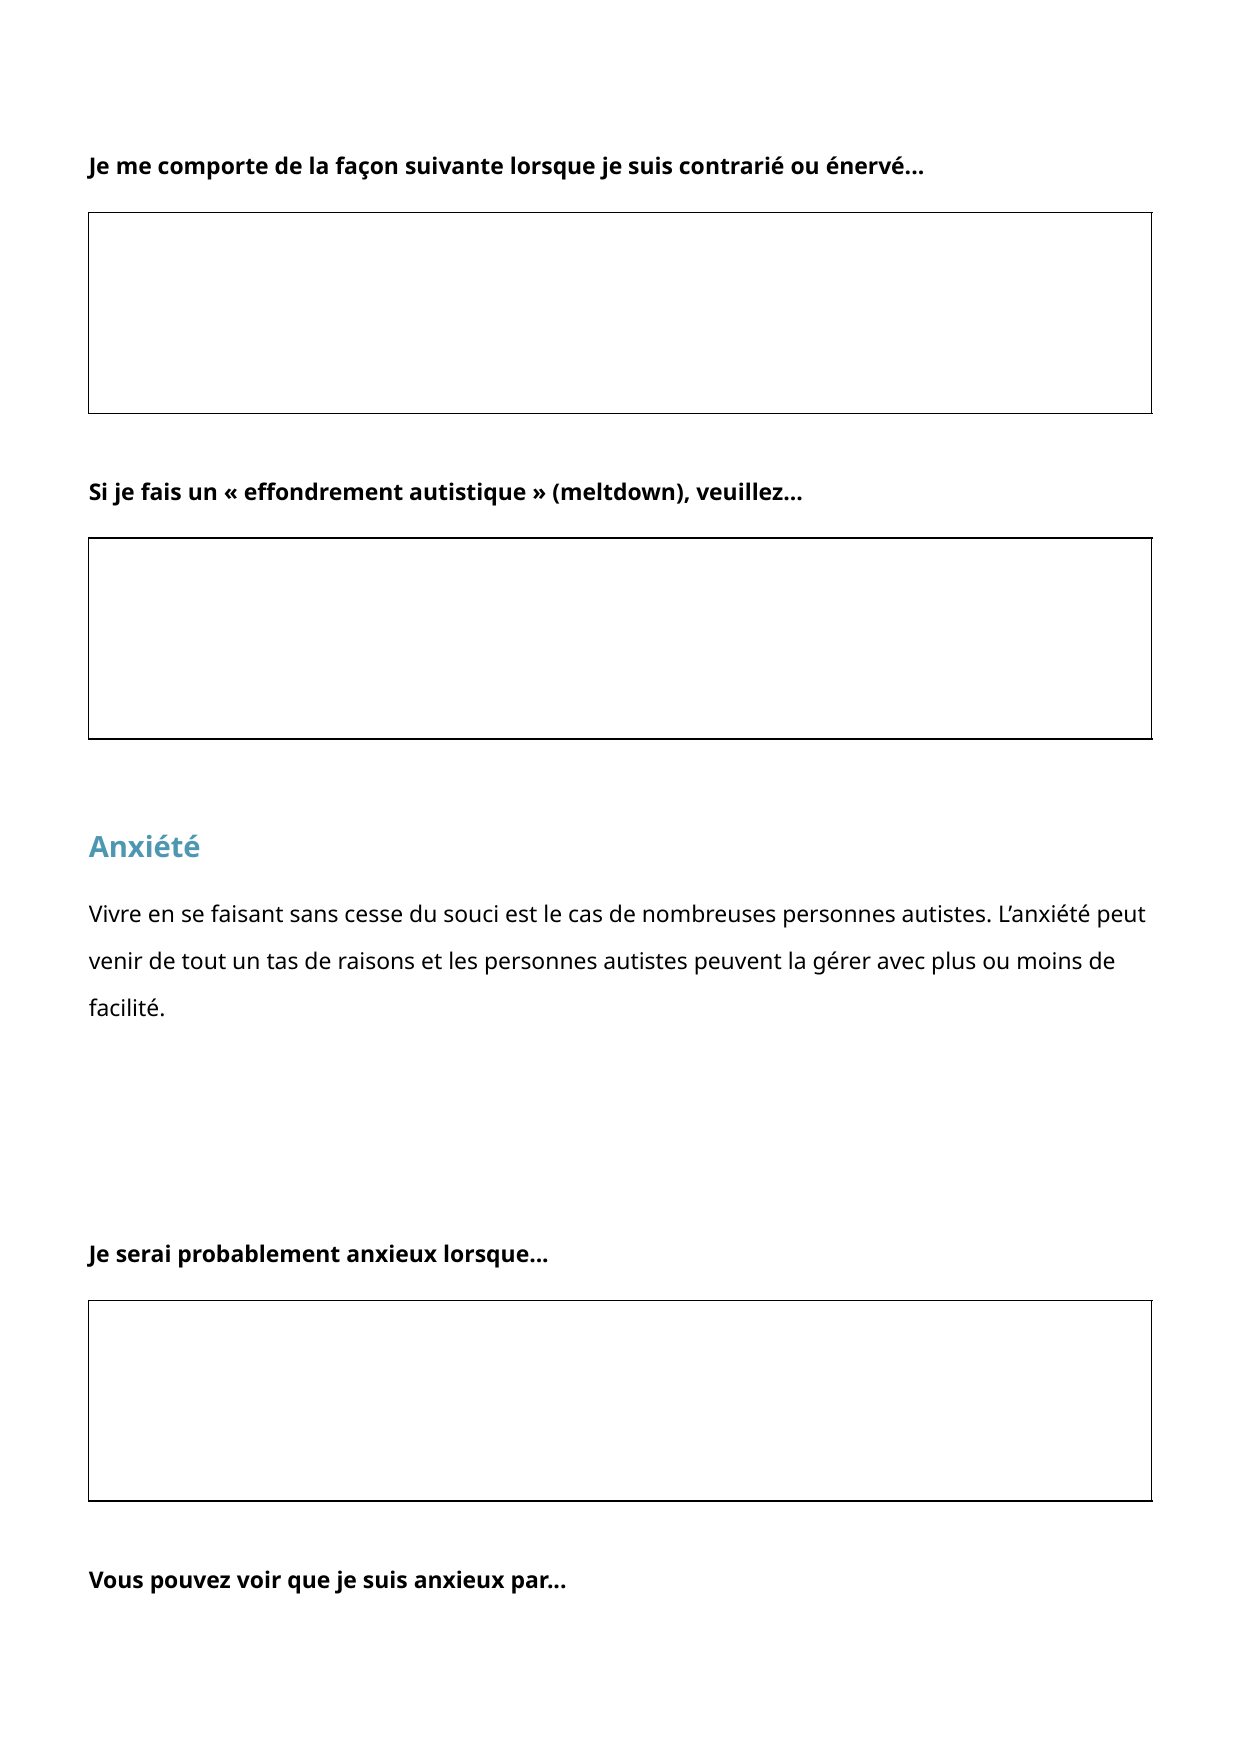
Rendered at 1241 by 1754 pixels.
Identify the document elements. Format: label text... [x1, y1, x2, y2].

text Si je fais un « effondrement autistique » (meltdown), veuillez... [88, 476, 1152, 507]
table_header [89, 539, 1151, 738]
text Vous pouvez voir que je suis anxieux par... [88, 1563, 1152, 1595]
text Je me comporte de la façon suivante lorsque je suis contrarié ou énervé... [88, 150, 1152, 181]
table_header [89, 213, 1151, 412]
text Je serai probablement anxieux lorsque... [88, 1238, 1152, 1269]
text Vivre en se faisant sans cesse du souci est le cas de nombreuses personnes autistes. L’anxiété peut venir de tout un tas de raisons et les personnes autistes peuvent la gérer avec plus ou moins de facilité. [88, 898, 1152, 1023]
subtitle Anxiété [88, 826, 1152, 866]
table_header [89, 1301, 1151, 1500]
